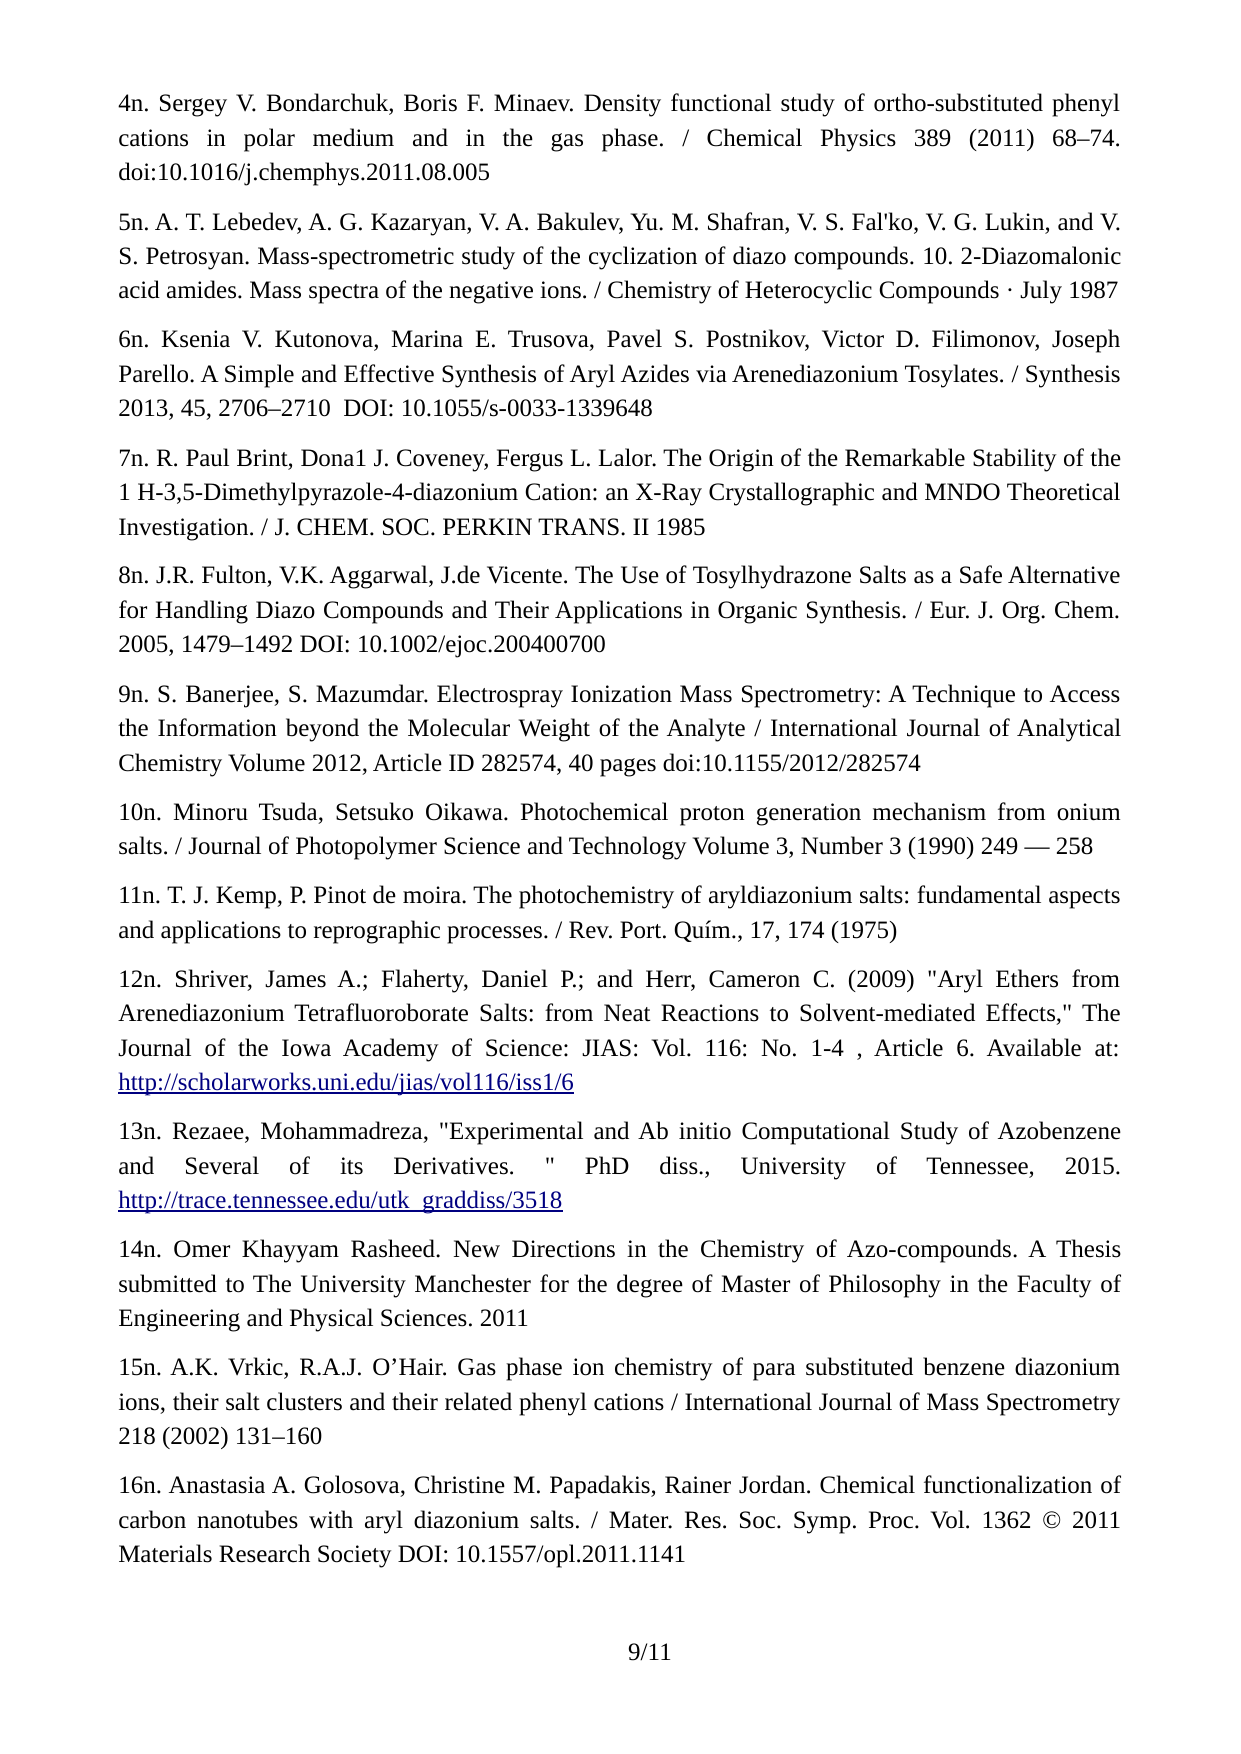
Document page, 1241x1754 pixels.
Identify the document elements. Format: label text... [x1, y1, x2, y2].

text 11n. T. J. Kemp, P. Pinot de moira. The photochemistry of aryldiazonium salts: fundamental aspects and applications to reprographic processes. / Rev. Port. Quím., 17, 174 (1975) [118, 880, 1122, 943]
text 4n. Sergey V. Bondarchuk, Boris F. Minaev. Density functional study of ortho-substituted phenyl cations in polar medium and in the gas phase. / Chemical Physics 389 (2011) 68–74. doi:10.1016/j.chemphys.2011.08.005 [118, 88, 1122, 186]
text 13n. Rezaee, Mohammadreza, "Experimental and Ab initio Computational Study of Azobenzene and Several of its Derivatives. " PhD diss., University of Tennessee, 2015. http://trace.tennessee.edu/utk_graddiss/3518 [118, 1116, 1122, 1214]
text 7n. R. Paul Brint, Dona1 J. Coveney, Fergus L. Lalor. The Origin of the Remarkable Stability of the 1 H-3,5-Dimethylpyrazole-4-diazonium Cation: an X-Ray Crystallographic and MNDO Theoretical Investigation. / J. CHEM. SOC. PERKIN TRANS. II 1985 [118, 443, 1122, 540]
text 9n. S. Banerjee, S. Mazumdar. Electrospray Ionization Mass Spectrometry: A Technique to Access the Information beyond the Molecular Weight of the Analyte / International Journal of Analytical Chemistry Volume 2012, Article ID 282574, 40 pages doi:10.1155/2012/282574 [118, 679, 1122, 776]
text 15n. A.K. Vrkic, R.A.J. O’Hair. Gas phase ion chemistry of para substituted benzene diazonium ions, their salt clusters and their related phenyl cations / International Journal of Mass Spectrometry 218 (2002) 131–160 [118, 1352, 1122, 1450]
text 10n. Minoru Tsuda, Setsuko Oikawa. Photochemical proton generation mechanism from onium salts. / Journal of Photopolymer Science and Technology Volume 3, Number 3 (1990) 249 — 258 [118, 797, 1122, 860]
text 8n. J.R. Fulton, V.K. Aggarwal, J.de Vicente. The Use of Tosylhydrazone Salts as a Safe Alternative for Handling Diazo Compounds and Their Applications in Organic Synthesis. / Eur. J. Org. Chem. 2005, 1479–1492 DOI: 10.1002/ejoc.200400700 [118, 561, 1122, 658]
text 16n. Anastasia A. Golosova, Christine M. Papadakis, Rainer Jordan. Chemical functionalization of carbon nanotubes with aryl diazonium salts. / Mater. Res. Soc. Symp. Proc. Vol. 1362 © 2011 Materials Research Society DOI: 10.1557/opl.2011.1141 [118, 1470, 1122, 1568]
text 14n. Omer Khayyam Rasheed. New Directions in the Chemistry of Azo-compounds. A Thesis submitted to The University Manchester for the degree of Master of Philosophy in the Faculty of Engineering and Physical Sciences. 2011 [118, 1234, 1122, 1332]
text 5n. A. T. Lebedev, A. G. Kazaryan, V. A. Bakulev, Yu. M. Shafran, V. S. Fal'ko, V. G. Lukin, and V. S. Petrosyan. Mass-spectrometric study of the cyclization of diazo compounds. 10. 2-Diazomalonic acid amides. Mass spectra of the negative ions. / Chemistry of Heterocyclic Compounds · July 1987 [118, 207, 1122, 304]
text 12n. Shriver, James A.; Flaherty, Daniel P.; and Herr, Cameron C. (2009) "Aryl Ethers from Arenediazonium Tetrafluoroborate Salts: from Neat Reactions to Solvent-mediated Effects," The Journal of the Iowa Academy of Science: JIAS: Vol. 116: No. 1-4 , Article 6. Available at: http://scholarworks.uni.edu/jias/vol116/iss1/6 [118, 964, 1122, 1096]
text 6n. Ksenia V. Kutonova, Marina E. Trusova, Pavel S. Postnikov, Victor D. Filimonov, Joseph Parello. A Simple and Effective Synthesis of Aryl Azides via Arenediazonium Tosylates. / Synthesis 2013, 45, 2706–2710 DOI: 10.1055/s-0033-1339648 [118, 324, 1122, 422]
